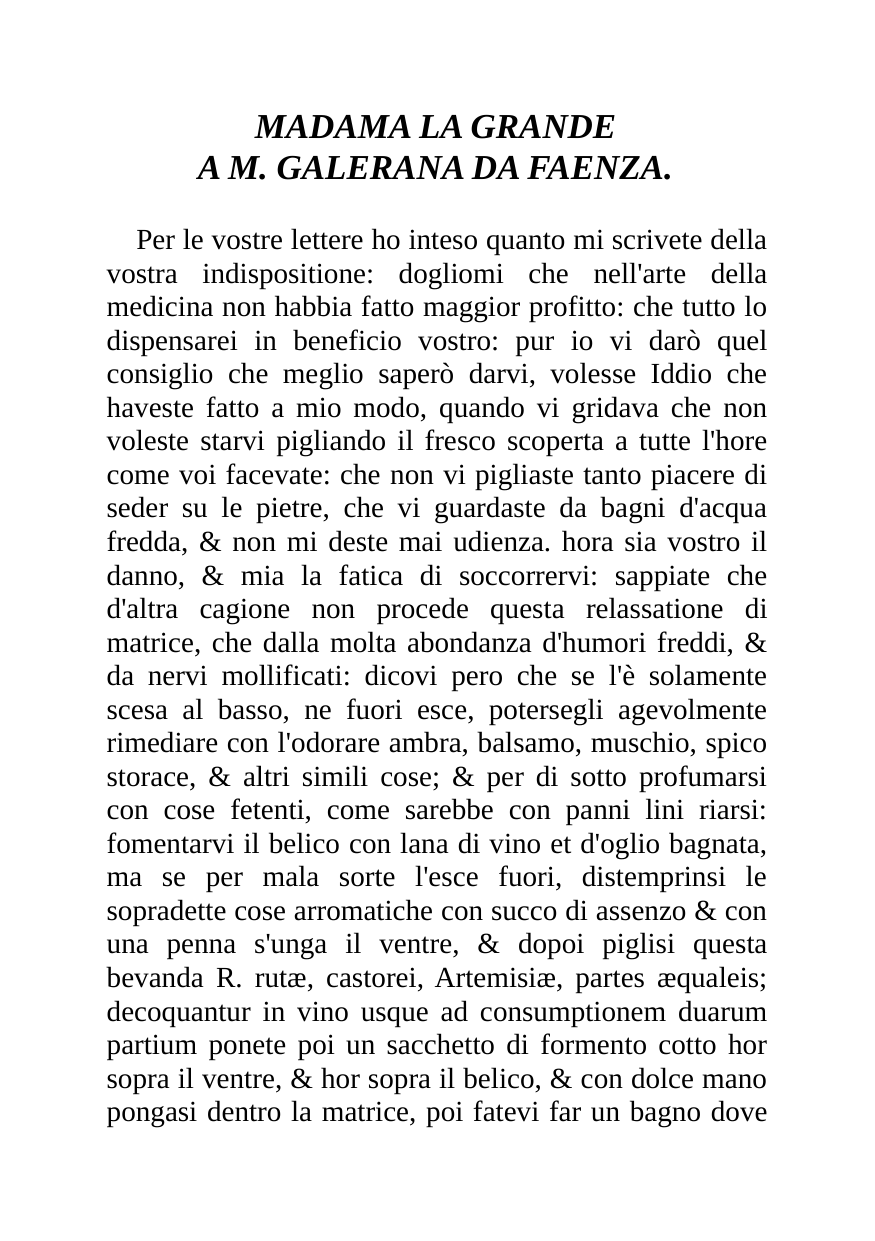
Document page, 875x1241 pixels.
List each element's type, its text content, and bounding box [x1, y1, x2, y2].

subtitle MADAMA LA GRANDE A M. GALERANA DA FAENZA. [106, 106, 768, 187]
text Per le vostre lettere ho inteso quanto mi scrivete della vostra indispositione: dogliomi che nell'arte della medicina non habbia fatto maggior profitto: che tutto lo dispensarei in beneficio vostro: pur io vi darò quel consiglio che meglio saperò darvi, volesse Iddio che haveste fatto a mio modo, quando vi gridava che non voleste starvi pigliando il fresco scoperta a tutte l'hore come voi facevate: che non vi pigliaste tanto piacere di seder su le pietre, che vi guardaste da bagni d'acqua fredda, & non mi deste mai udienza. hora sia vostro il danno, & mia la fatica di soccorrervi: sappiate che d'altra cagione non procede questa relassatione di matrice, che dalla molta abondanza d'humori freddi, & da nervi mollificati: dicovi pero che se l'è solamente scesa al basso, ne fuori esce, potersegli agevolmente rimediare con l'odorare ambra, balsamo, muschio, spico storace, & altri simili cose; & per di sotto profumarsi con cose fetenti, come sarebbe con panni lini riarsi: fomentarvi il belico con lana di vino et d'oglio bagnata, ma se per mala sorte l'esce fuori, distemprinsi le sopradette cose arromatiche con succo di assenzo & con una penna s'unga il ventre, & dopoi piglisi questa bevanda R. rutæ, castorei, Artemisiæ, partes æqualeis; decoquantur in vino usque ad consumptionem duarum partium ponete poi un sacchetto di formento cotto hor sopra il ventre, & hor sopra il belico, & con dolce mano pongasi dentro la matrice, poi fatevi far un bagno dove [106, 222, 768, 1128]
